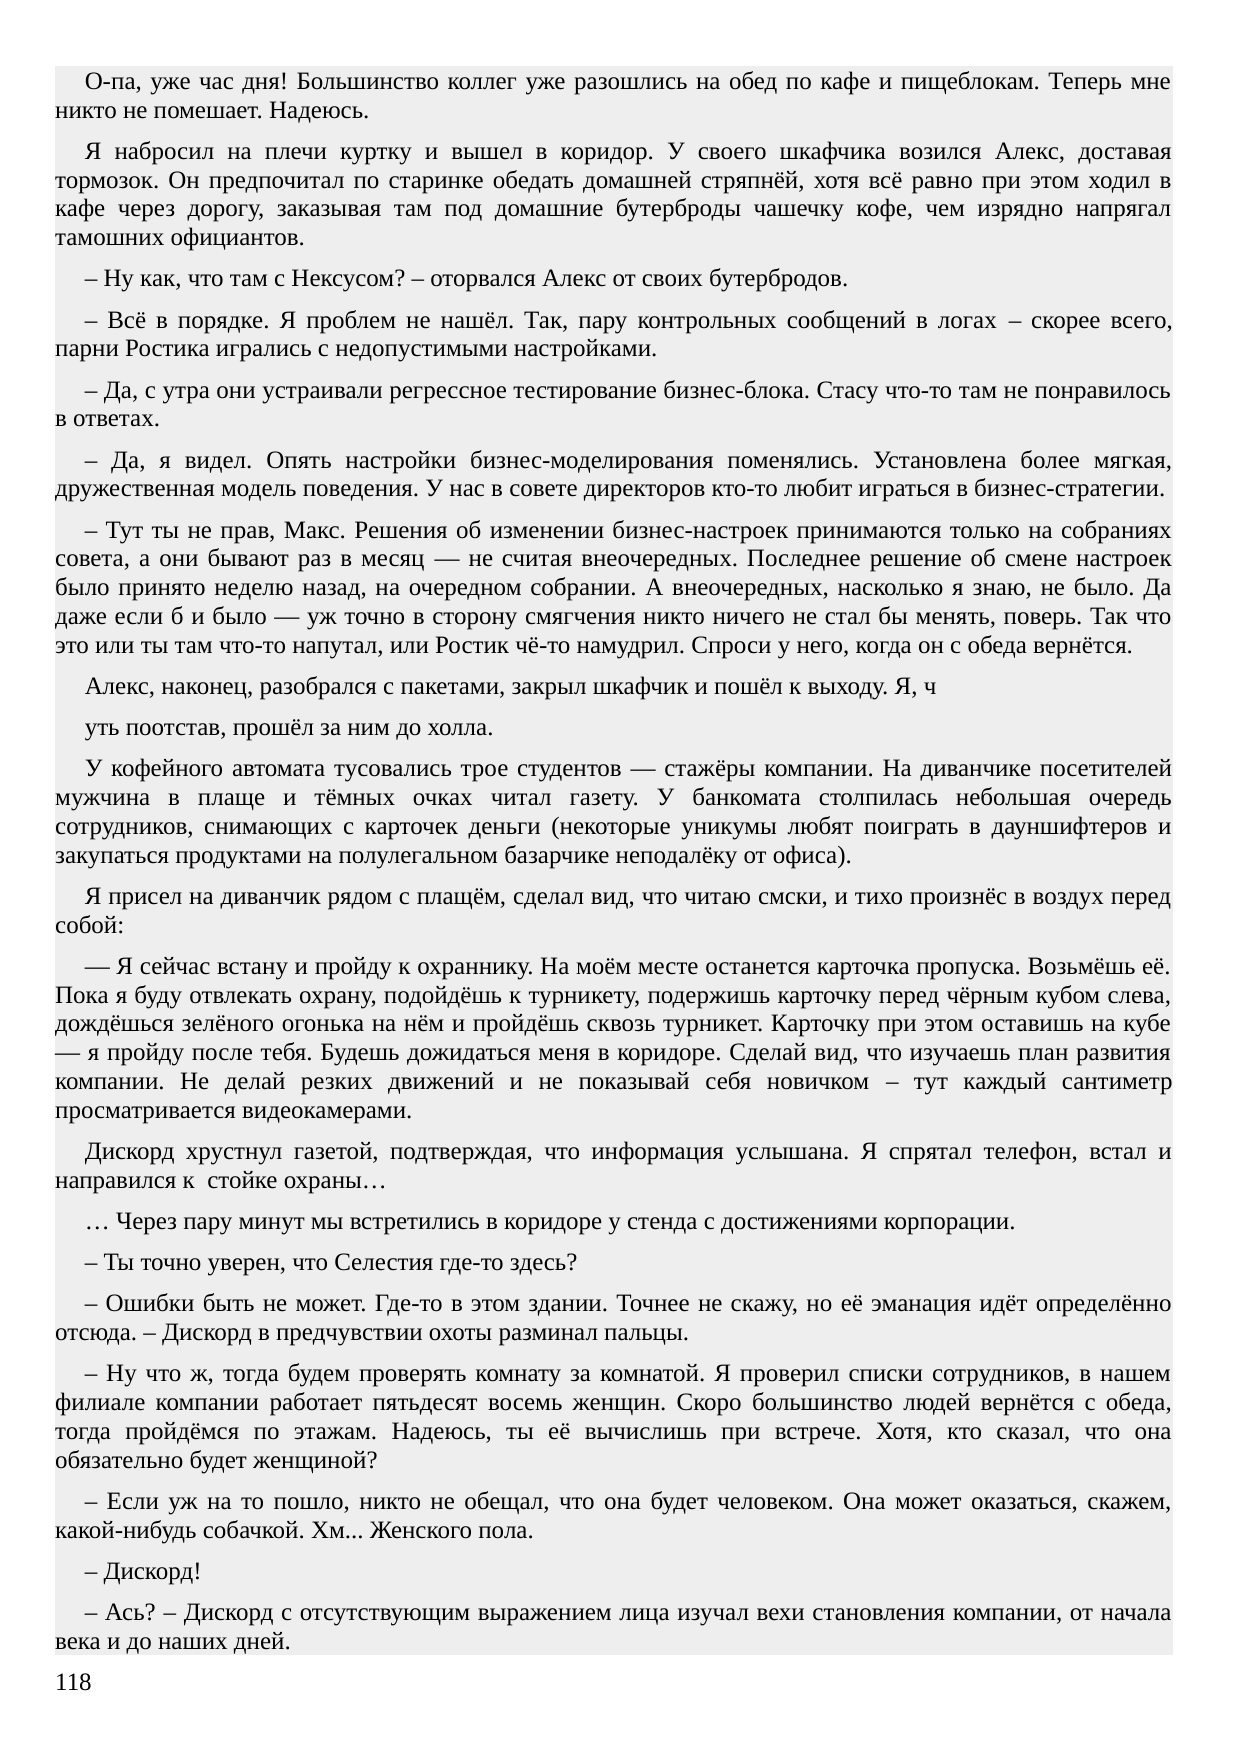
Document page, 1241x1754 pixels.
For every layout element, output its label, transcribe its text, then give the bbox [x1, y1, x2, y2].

text У кофейного автомата тусовались трое студентов — стажёры компании. На диванчике посетителей мужчина в плаще и тёмных очках читал газету. У банкомата столпилась небольшая очередь сотрудников, снимающих с карточек деньги (некоторые уникумы любят поиграть в дауншифтеров и закупаться продуктами на полулегальном базарчике неподалёку от офиса). [55, 753, 1173, 868]
text Дискорд хрустнул газетой, подтверждая, что информация услышана. Я спрятал телефон, встал и направился к стойке охраны… [55, 1136, 1173, 1193]
text – Дискорд! [55, 1556, 1173, 1585]
text – Да, с утра они устраивали регрессное тестирование бизнес-блока. Стасу что-то там не понравилось в ответах. [55, 375, 1173, 432]
text – Ась? – Дискорд с отсутствующим выражением лица изучал вехи становления компании, от начала века и до наших дней. [55, 1597, 1173, 1655]
text уть поотстав, прошёл за ним до холла. [55, 712, 1173, 741]
text — Я сейчас встану и пройду к охраннику. На моём месте останется карточка пропуска. Возьмёшь её. Пока я буду отвлекать охрану, подойдёшь к турникету, подержишь карточку перед чёрным кубом слева, дождёшься зелёного огонька на нём и пройдёшь сквозь турникет. Карточку при этом оставишь на кубе — я пройду после тебя. Будешь дожидаться меня в коридоре. Сделай вид, что изучаешь план развития компании. Не делай резких движений и не показывай себя новичком – тут каждый сантиметр просматривается видеокамерами. [55, 951, 1173, 1123]
text – Ну что ж, тогда будем проверять комнату за комнатой. Я проверил списки сотрудников, в нашем филиале компании работает пятьдесят восемь женщин. Скоро большинство людей вернётся с обеда, тогда пройдёмся по этажам. Надеюсь, ты её вычислишь при встрече. Хотя, кто сказал, что она обязательно будет женщиной? [55, 1358, 1173, 1473]
text Я присел на диванчик рядом с плащём, сделал вид, что читаю смски, и тихо произнёс в воздух перед собой: [55, 881, 1173, 938]
text … Через пару минут мы встретились в коридоре у стенда с достижениями корпорации. [55, 1206, 1173, 1235]
text – Если уж на то пошло, никто не обещал, что она будет человеком. Она может оказаться, скажем, какой-нибудь собачкой. Хм... Женского пола. [55, 1486, 1173, 1543]
text Я набросил на плечи куртку и вышел в коридор. У своего шкафчика возился Алекс, доставая тормозок. Он предпочитал по старинке обедать домашней стряпнёй, хотя всё равно при этом ходил в кафе через дорогу, заказывая там под домашние бутерброды чашечку кофе, чем изрядно напрягал тамошних официантов. [55, 136, 1173, 251]
text – Тут ты не прав, Макс. Решения об изменении бизнес-настроек принимаются только на собраниях совета, а они бывают раз в месяц — не считая внеочередных. Последнее решение об смене настроек было принято неделю назад, на очередном собрании. А внеочередных, насколько я знаю, не было. Да даже если б и было — уж точно в сторону смягчения никто ничего не стал бы менять, поверь. Так что это или ты там что-то напутал, или Ростик чё-то намудрил. Спроси у него, когда он с обеда вернётся. [55, 515, 1173, 658]
text Алекс, наконец, разобрался с пакетами, закрыл шкафчик и пошёл к выходу. Я, ч [55, 671, 1173, 700]
text – Ошибки быть не может. Где-то в этом здании. Точнее не скажу, но её эманация идёт определённо отсюда. – Дискорд в предчувствии охоты разминал пальцы. [55, 1288, 1173, 1346]
text О-па, уже час дня! Большинство коллег уже разошлись на обед по кафе и пищеблокам. Теперь мне никто не помешает. Надеюсь. [55, 66, 1173, 123]
text – Ну как, что там с Нексусом? – оторвался Алекс от своих бутербродов. [55, 263, 1173, 292]
text – Да, я видел. Опять настройки бизнес-моделирования поменялись. Установлена более мягкая, дружественная модель поведения. У нас в совете директоров кто-то любит играться в бизнес-стратегии. [55, 445, 1173, 502]
text – Ты точно уверен, что Селестия где-то здесь? [55, 1247, 1173, 1276]
text – Всё в порядке. Я проблем не нашёл. Так, пару контрольных сообщений в логах – скорее всего, парни Ростика игрались с недопустимыми настройками. [55, 305, 1173, 362]
